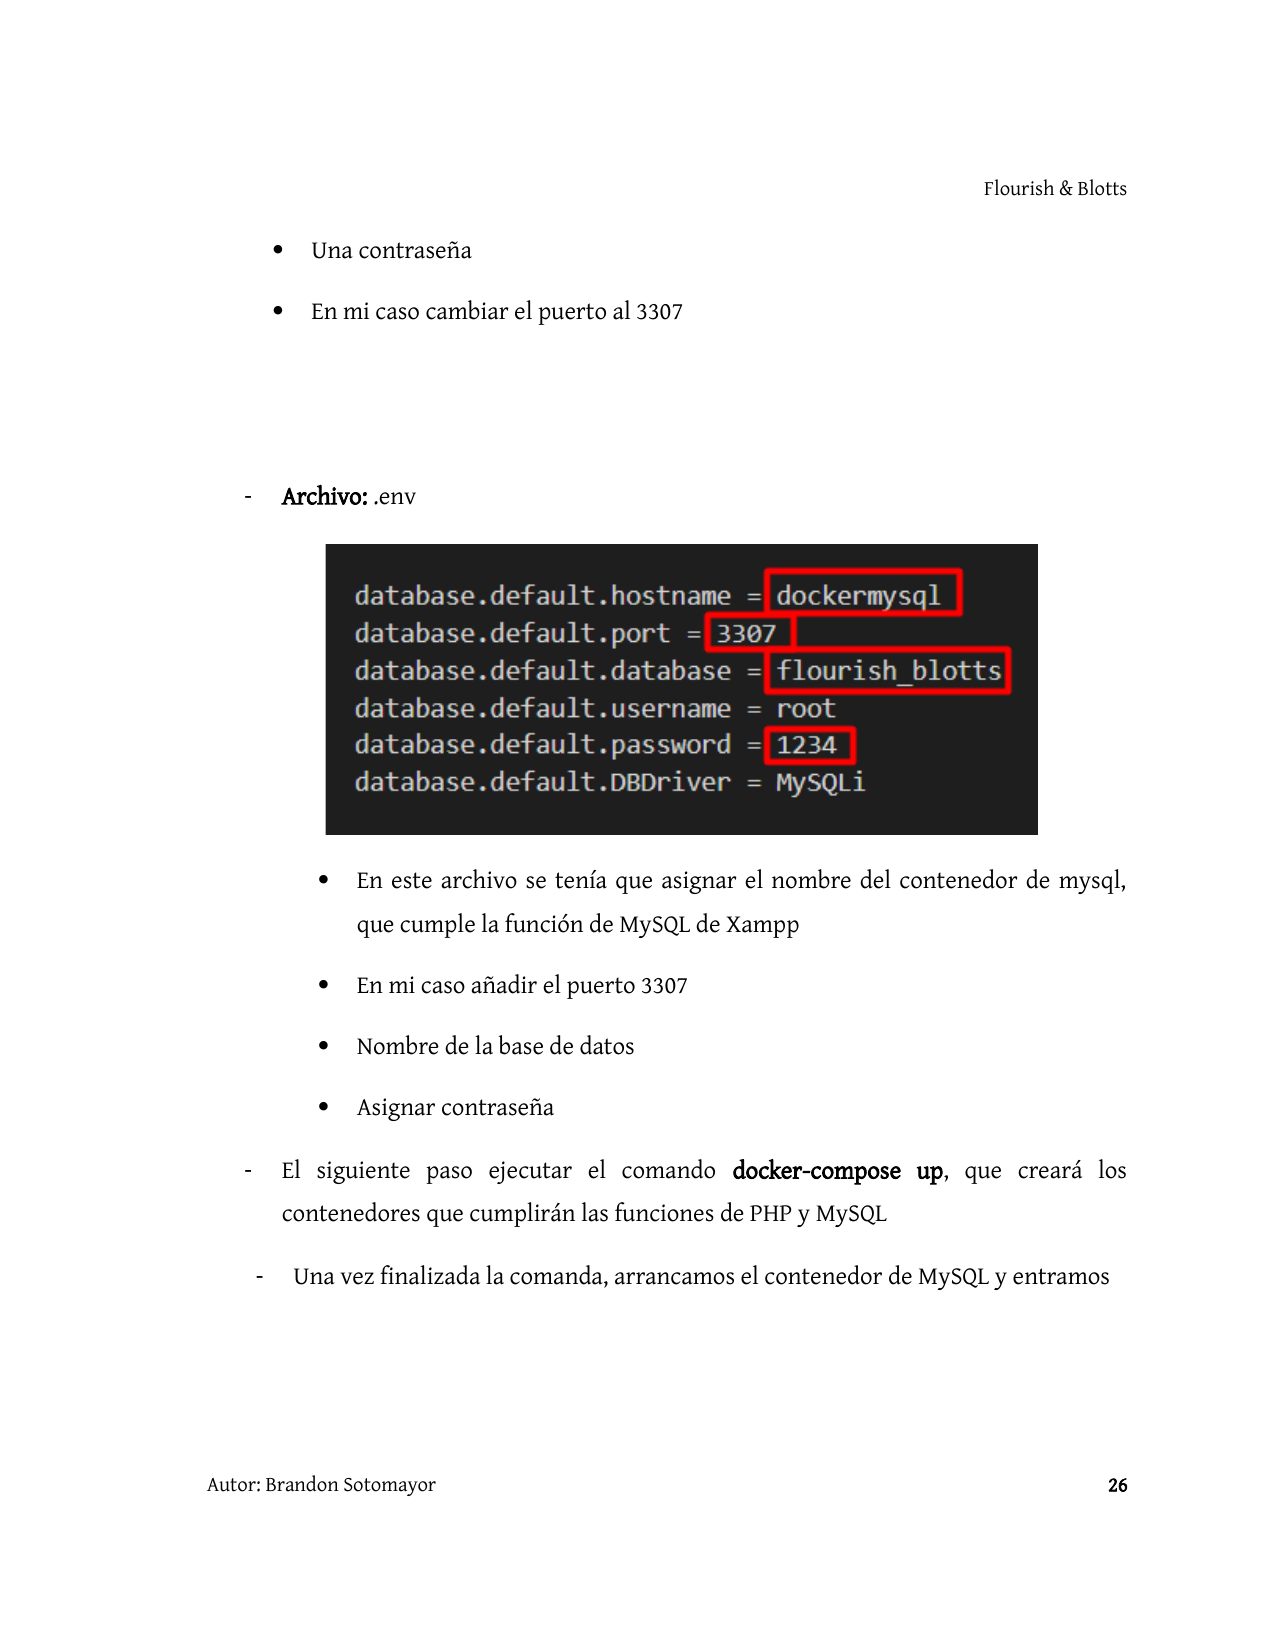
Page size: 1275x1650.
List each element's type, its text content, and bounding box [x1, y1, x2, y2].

list Archivo: .env [244, 480, 1127, 511]
list El siguiente paso ejecutar el comando docker-compose up, que creará los contenedores que cumplirán las funciones de PHP y MySQL [244, 1154, 1127, 1228]
list Nombre de la base de datos [319, 1032, 1127, 1061]
list Una vez finalizada la comanda, arrancamos el contenedor de MySQL y entramos [244, 1260, 1127, 1292]
list Una contraseña [274, 236, 1127, 265]
list En mi caso cambiar el puerto al 3307 [274, 297, 1127, 326]
list En mi caso añadir el puerto 3307 [319, 971, 1127, 1000]
list En este archivo se tenía que asignar el nombre del contenedor de mysql, que cumple la función de MySQL de Xampp [319, 867, 1127, 939]
list Asignar contraseña [319, 1093, 1127, 1122]
